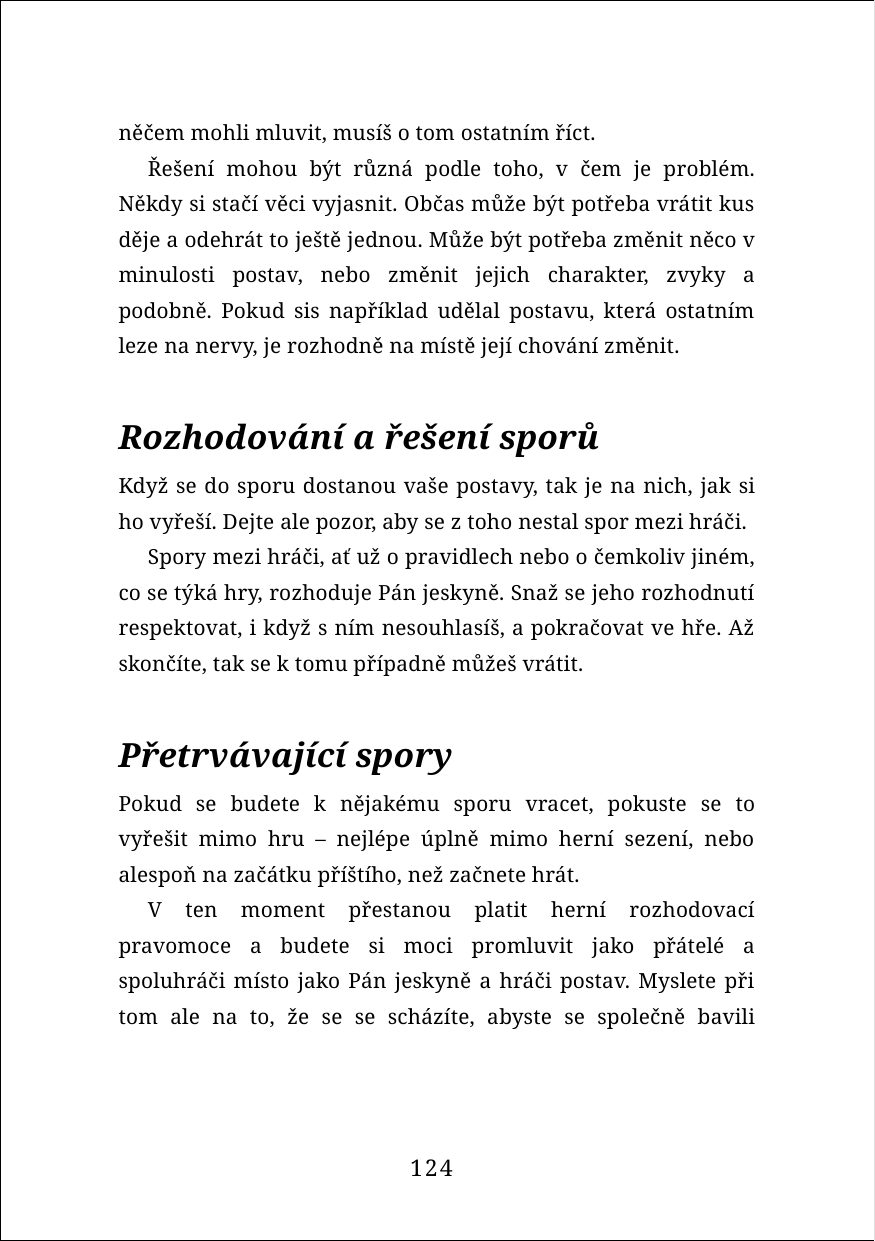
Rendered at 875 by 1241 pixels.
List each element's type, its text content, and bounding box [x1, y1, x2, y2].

text Když se do sporu dostanou vaše postavy, tak je na nich, jak si ho vyřeší. Dejte ale pozor, aby se z toho nestal spor mezi hráči. Spory mezi hráči, ať už o pravidlech nebo o čemkoliv jiném, co se týká hry, rozhoduje Pán jeskyně. Snaž se jeho rozhodnutí respektovat, i když s ním nesouhlasíš, a pokračovat ve hře. Až skončíte, tak se k tomu případně můžeš vrátit. [118, 471, 756, 677]
text něčem mohli mluvit, musíš o tom ostatním říct. Řešení mohou být různá podle toho, v čem je problém. Někdy si stačí věci vyjasnit. Občas může být potřeba vrátit kus děje a odehrát to ještě jednou. Může být potřeba změnit něco v minulosti postav, nebo změnit jejich charakter, zvyky a podobně. Pokud sis například udělal postavu, která ostatním leze na nervy, je rozhodně na místě její chování změnit. [118, 118, 756, 360]
subtitle Přetrvávající spory [118, 732, 756, 777]
text Pokud se budete k nějakému sporu vracet, pokuste se to vyřešit mimo hru – nejlépe úplně mimo herní sezení, nebo alespoň na začátku příštího, než začnete hrát. V ten moment přestanou platit herní rozhodovací pravomoce a budete si moci promluvit jako přátelé a spoluhráči místo jako Pán jeskyně a hráči postav. Myslete při tom ale na to, že se se scházíte, abyste se společně bavili [118, 789, 756, 1031]
subtitle Rozhodování a řešení sporů [118, 414, 756, 459]
